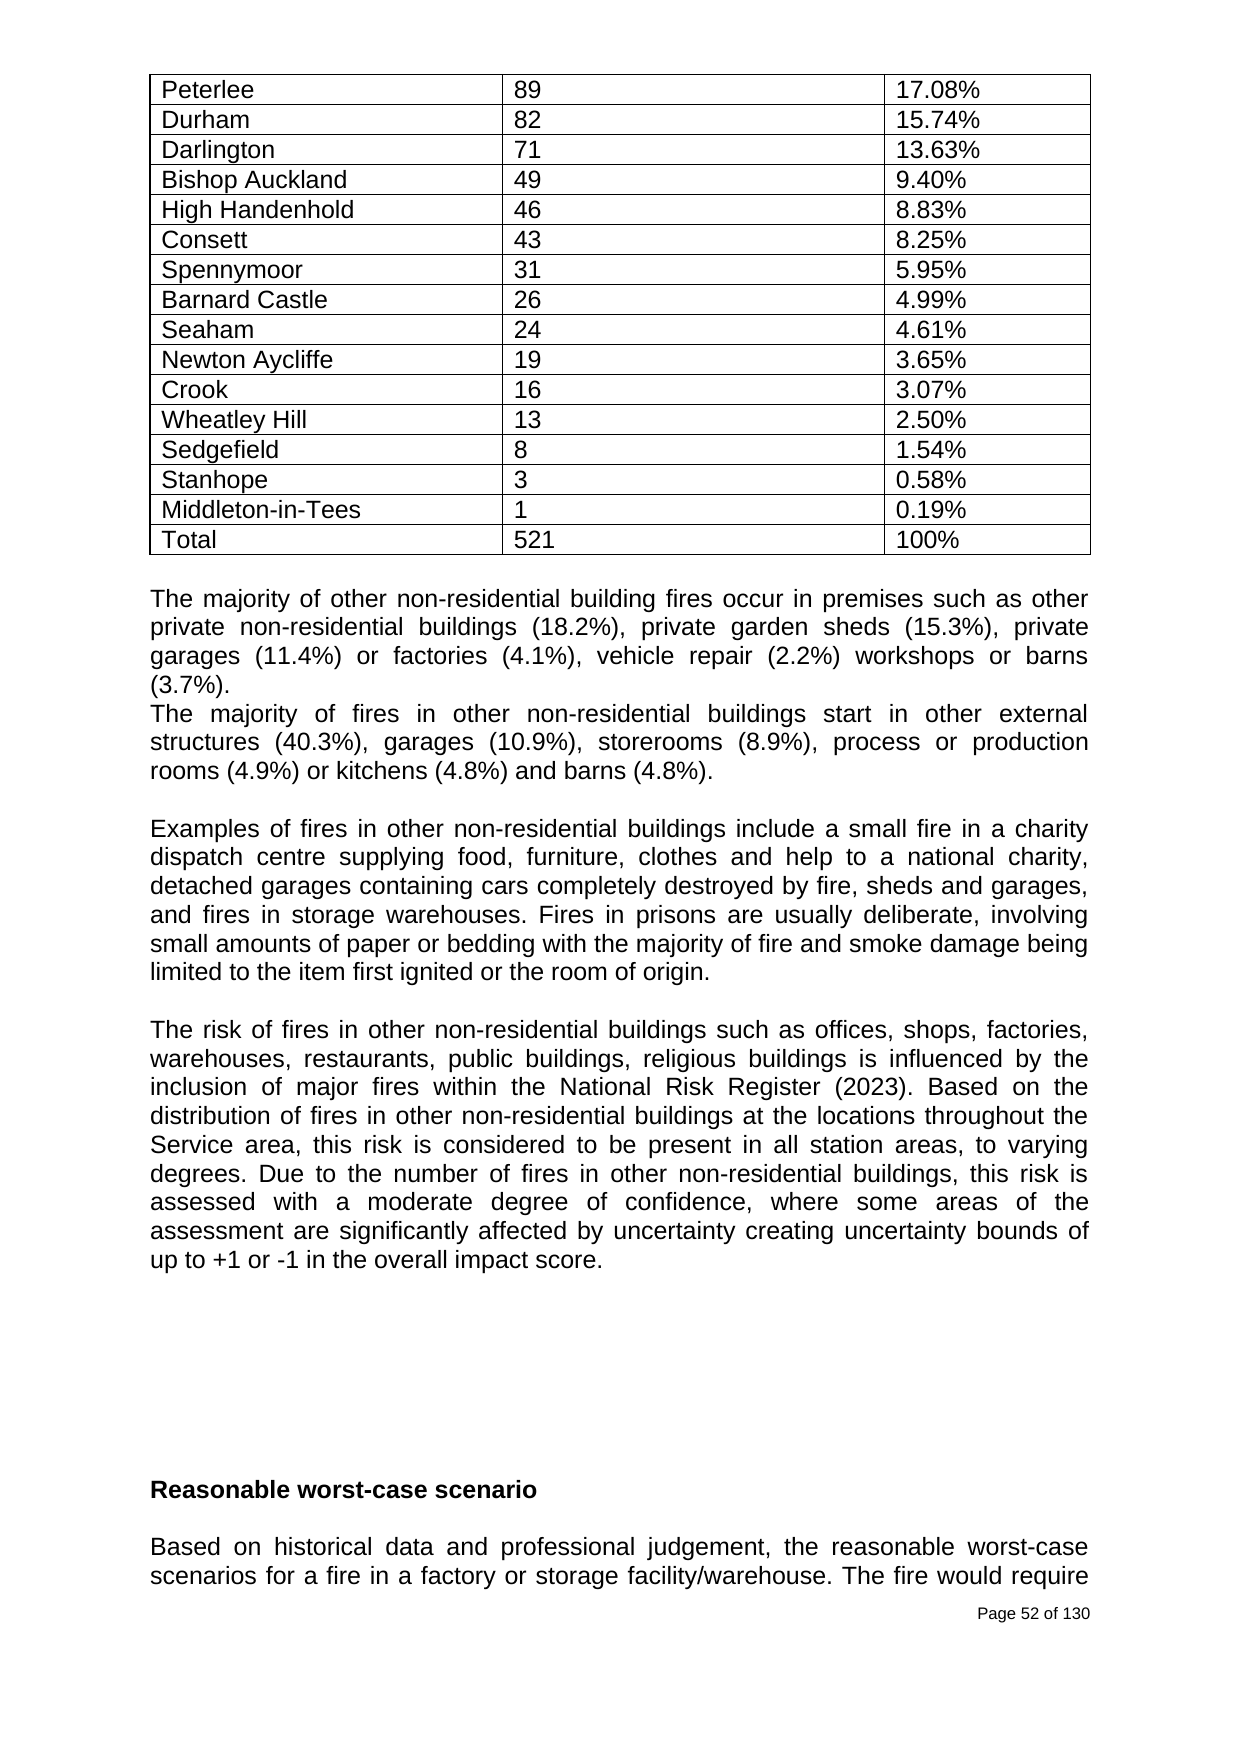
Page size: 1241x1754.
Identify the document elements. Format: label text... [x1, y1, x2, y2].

table_cell Spennymoor [151, 255, 502, 284]
table_cell 100% [885, 525, 1090, 554]
table_cell 1.54% [885, 435, 1090, 464]
table_cell 4.99% [885, 285, 1090, 314]
text Reasonable worst-case scenario [150, 1475, 1090, 1504]
table_cell 49 [503, 165, 884, 194]
text The majority of other non-residential building fires occur in premises such as other private non-residential buildings (18.2%), private garden sheds (15.3%), private garages (11.4%) or factories (4.1%), vehicle repair (2.2%) workshops or barns (3.7%). [150, 584, 1090, 699]
table_cell 19 [503, 345, 884, 374]
table_cell 5.95% [885, 255, 1090, 284]
table_cell 15.74% [885, 105, 1090, 134]
table_cell Sedgefield [151, 435, 502, 464]
table_cell 2.50% [885, 405, 1090, 434]
table_cell 8.25% [885, 225, 1090, 254]
table_cell 8.83% [885, 195, 1090, 224]
table_cell Consett [151, 225, 502, 254]
table_cell 1 [503, 495, 884, 524]
table_cell Durham [151, 105, 502, 134]
table_cell 89 [503, 75, 884, 104]
table_cell 3.07% [885, 375, 1090, 404]
table_cell 24 [503, 315, 884, 344]
table_cell 71 [503, 135, 884, 164]
table_cell High Handenhold [151, 195, 502, 224]
table_cell 8 [503, 435, 884, 464]
table_cell Barnard Castle [151, 285, 502, 314]
table_cell Middleton-in-Tees [151, 495, 502, 524]
table_cell 3.65% [885, 345, 1090, 374]
table_cell 26 [503, 285, 884, 314]
text Based on historical data and professional judgement, the reasonable worst-case scenarios for a fire in a factory or storage facility/warehouse. The fire would require [150, 1532, 1090, 1590]
table_cell 16 [503, 375, 884, 404]
text The majority of fires in other non-residential buildings start in other external structures (40.3%), garages (10.9%), storerooms (8.9%), process or production rooms (4.9%) or kitchens (4.8%) and barns (4.8%). [150, 699, 1090, 785]
table_cell 13 [503, 405, 884, 434]
table_cell Newton Aycliffe [151, 345, 502, 374]
table_cell 3 [503, 465, 884, 494]
text The risk of fires in other non-residential buildings such as offices, shops, factories, warehouses, restaurants, public buildings, religious buildings is influenced by the inclusion of major fires within the National Risk Register (2023). Based on the distribution of fires in other non-residential buildings at the locations throughout the Service area, this risk is considered to be present in all station areas, to varying degrees. Due to the number of fires in other non-residential buildings, this risk is assessed with a moderate degree of confidence, where some areas of the assessment are significantly affected by uncertainty creating uncertainty bounds of up to +1 or -1 in the overall impact score. [150, 1015, 1090, 1274]
table_cell 82 [503, 105, 884, 134]
table_cell 43 [503, 225, 884, 254]
table_cell Peterlee [151, 75, 502, 104]
table_cell 13.63% [885, 135, 1090, 164]
table_cell Total [151, 525, 502, 554]
table_cell Seaham [151, 315, 502, 344]
table_cell 0.58% [885, 465, 1090, 494]
table_cell 9.40% [885, 165, 1090, 194]
table_cell Stanhope [151, 465, 502, 494]
table_cell 17.08% [885, 75, 1090, 104]
table_cell Bishop Auckland [151, 165, 502, 194]
table_cell 46 [503, 195, 884, 224]
table_cell 4.61% [885, 315, 1090, 344]
table_cell 521 [503, 525, 884, 554]
table_cell 0.19% [885, 495, 1090, 524]
table_cell 31 [503, 255, 884, 284]
table_cell Wheatley Hill [151, 405, 502, 434]
text Examples of fires in other non-residential buildings include a small fire in a charity dispatch centre supplying food, furniture, clothes and help to a national charity, detached garages containing cars completely destroyed by fire, sheds and garages, and fires in storage warehouses. Fires in prisons are usually deliberate, involving small amounts of paper or bedding with the majority of fire and smoke damage being limited to the item first ignited or the room of origin. [150, 814, 1090, 986]
table_cell Crook [151, 375, 502, 404]
table_cell Darlington [151, 135, 502, 164]
